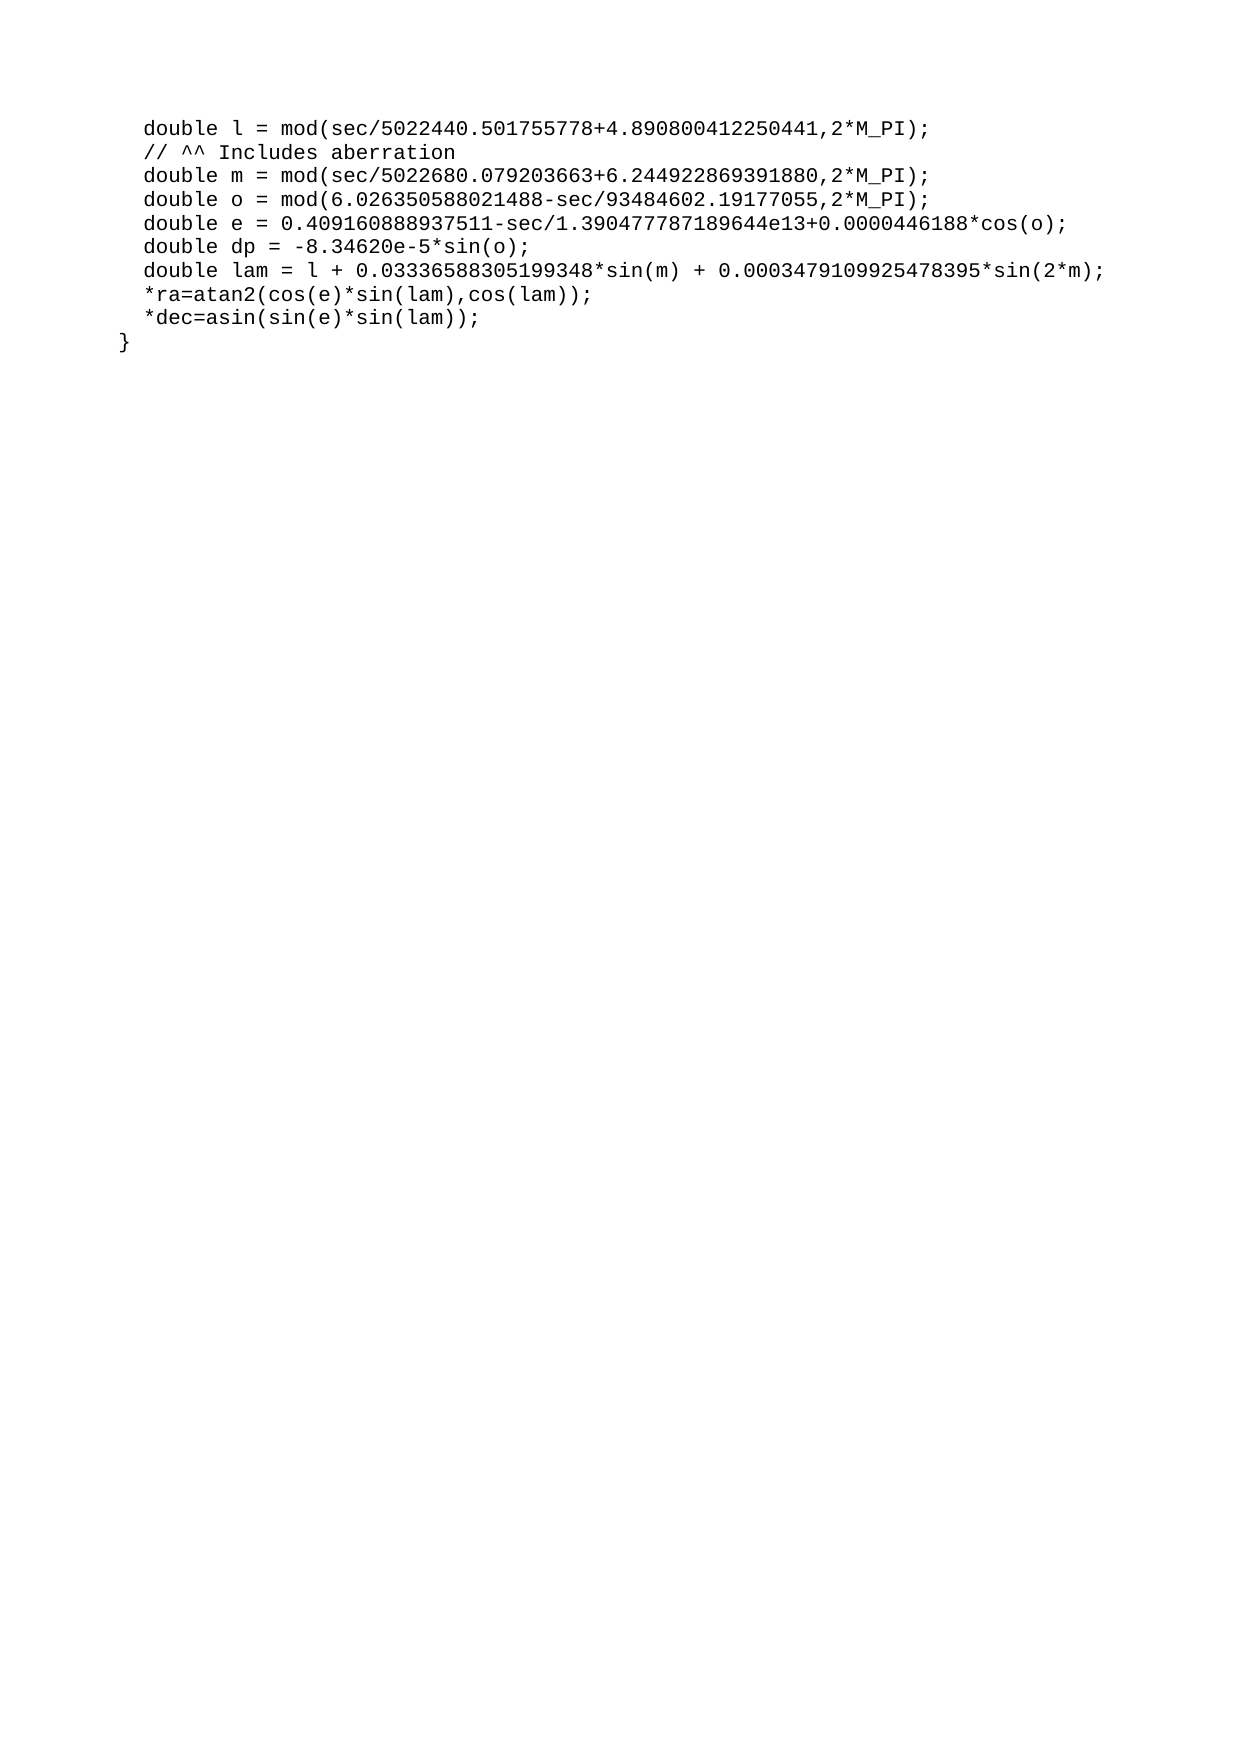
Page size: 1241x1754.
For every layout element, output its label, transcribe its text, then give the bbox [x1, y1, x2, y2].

text *ra=atan2(cos(e)*sin(lam),cos(lam)); [118, 284, 1122, 307]
text // ^^ Includes aberration [118, 142, 1122, 165]
text *dec=asin(sin(e)*sin(lam)); [118, 307, 1122, 331]
text double lam = l + 0.03336588305199348*sin(m) + 0.0003479109925478395*sin(2*m); [118, 260, 1122, 284]
text double e = 0.409160888937511-sec/1.390477787189644e13+0.0000446188*cos(o); [118, 213, 1122, 236]
text double l = mod(sec/5022440.501755778+4.890800412250441,2*M_PI); [118, 118, 1122, 142]
text double dp = -8.34620e-5*sin(o); [118, 236, 1122, 260]
text double o = mod(6.026350588021488-sec/93484602.19177055,2*M_PI); [118, 189, 1122, 213]
text } [118, 331, 1122, 354]
text double m = mod(sec/5022680.079203663+6.244922869391880,2*M_PI); [118, 165, 1122, 189]
